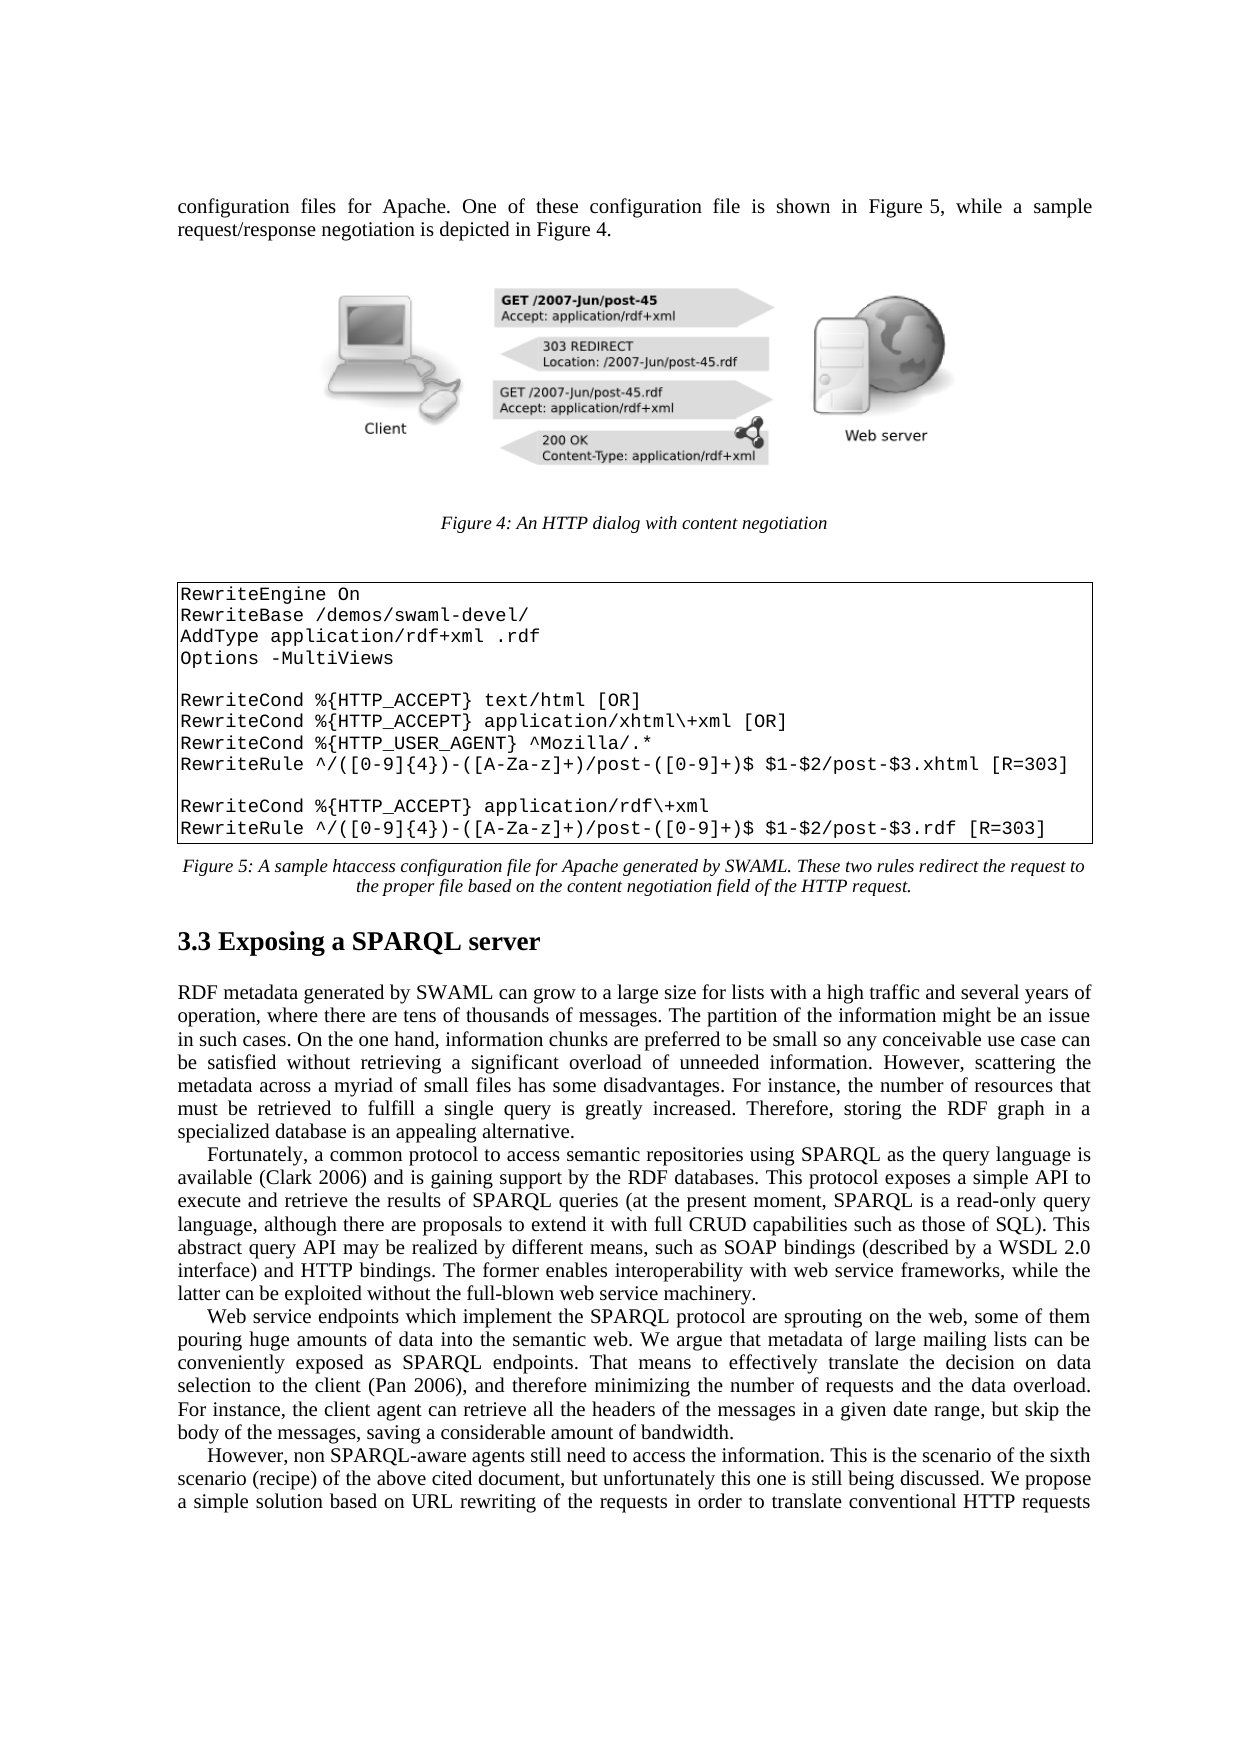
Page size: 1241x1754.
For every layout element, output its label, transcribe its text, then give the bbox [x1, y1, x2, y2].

text Fortunately, a common protocol to access semantic repositories using SPARQL as the query language is available (Clark 2006) and is gaining support by the RDF databases. This protocol exposes a simple API to execute and retrieve the results of SPARQL queries (at the present moment, SPARQL is a read-only query language, although there are proposals to extend it with full CRUD capabilities such as those of SQL). This abstract query API may be realized by different means, such as SOAP bindings (described by a WSDL 2.0 interface) and HTTP bindings. The former enables interoperability with web service frameworks, while the latter can be exploited without the full-blown web service machinery. [177, 1143, 1092, 1305]
text RewriteCond %{HTTP_ACCEPT} text/html [OR] [178, 688, 1092, 709]
text RDF metadata generated by SWAML can grow to a large size for lists with a high traffic and several years of operation, where there are tens of thousands of messages. The partition of the information might be an issue in such cases. On the one hand, information chunks are preferred to be small so any conceivable use case can be satisfied without retrieving a significant overload of unneeded information. However, scattering the metadata across a myriad of small files has some disadvantages. For instance, the number of resources that must be retrieved to fulfill a single query is greatly increased. Therefore, storing the RDF graph in a specialized database is an appealing alternative. [177, 981, 1092, 1143]
text Options -MultiViews [178, 646, 1092, 670]
text RewriteCond %{HTTP_ACCEPT} application/rdf\+xml [178, 794, 1092, 816]
subtitle [178, 776, 1092, 794]
text RewriteCond %{HTTP_ACCEPT} application/xhtml\+xml [OR] [178, 709, 1092, 731]
text RewriteCond %{HTTP_USER_AGENT} ^Mozilla/.* [178, 731, 1092, 752]
text RewriteEngine On [178, 583, 1092, 603]
text Figure 5: A sample htaccess configuration file for Apache generated by SWAML. These two rules redirect the request to the proper file based on the content negotiation field of the HTTP request. [177, 855, 1092, 897]
picture [272, 253, 998, 513]
text configuration files for Apache. One of these configuration file is shown in Figure 5, while a sample request/response negotiation is depicted in Figure 4. [177, 195, 1092, 241]
text RewriteRule ^/([0-9]{4})-([A-Za-z]+)/post-([0-9]+)$ $1-$2/post-$3.xhtml [R=303] [178, 752, 1092, 776]
text Figure 4: An HTTP dialog with content negotiation [272, 513, 998, 534]
subtitle 3.3 Exposing a SPARQL server [177, 897, 1092, 956]
subtitle [178, 670, 1092, 688]
text However, non SPARQL-aware agents still need to access the information. This is the scenario of the sixth scenario (recipe) of the above cited document, but unfortunately this one is still being discussed. We propose a simple solution based on URL rewriting of the requests in order to translate conventional HTTP requests [177, 1444, 1092, 1513]
subtitle [177, 844, 1092, 855]
text AddType application/rdf+xml .rdf [178, 624, 1092, 646]
text RewriteBase /demos/swaml-devel/ [178, 603, 1092, 624]
text Web service endpoints which implement the SPARQL protocol are sprouting on the web, some of them pouring huge amounts of data into the semantic web. We argue that metadata of large mailing lists can be conveniently exposed as SPARQL endpoints. That means to effectively translate the decision on data selection to the client (Pan 2006), and therefore minimizing the number of requests and the data overload. For instance, the client agent can retrieve all the headers of the messages in a given date range, but skip the body of the messages, saving a considerable amount of bandwidth. [177, 1305, 1092, 1444]
text RewriteRule ^/([0-9]{4})-([A-Za-z]+)/post-([0-9]+)$ $1-$2/post-$3.rdf [R=303] [178, 816, 1092, 843]
